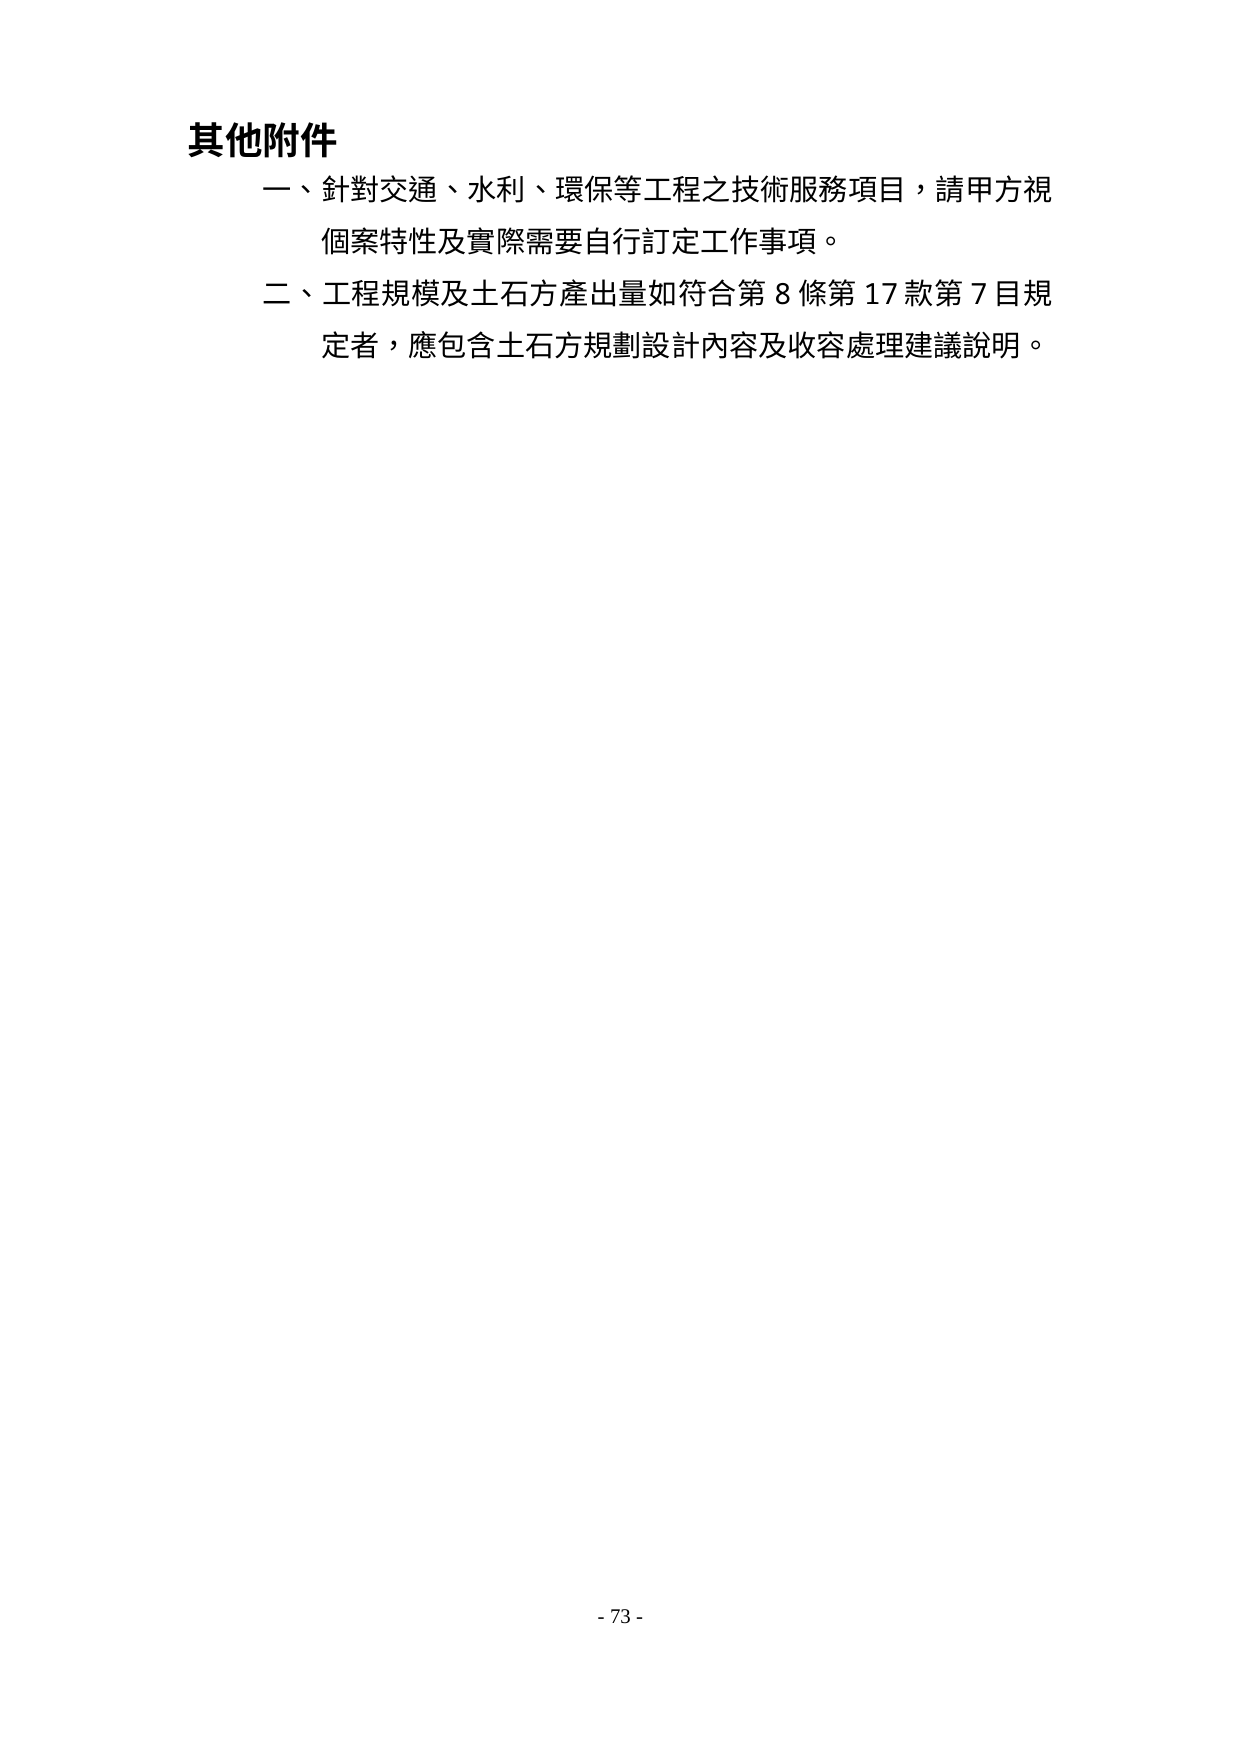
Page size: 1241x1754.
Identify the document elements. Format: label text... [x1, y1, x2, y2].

text 二、工程規模及土石方產出量如符合第8條第17款第7目規定者，應包含土石方規劃設計內容及收容處理建議說明。 [262, 263, 1053, 367]
text 其他附件 [187, 96, 1053, 159]
text 一、針對交通、水利、環保等工程之技術服務項目，請甲方視個案特性及實際需要自行訂定工作事項。 [262, 159, 1053, 263]
